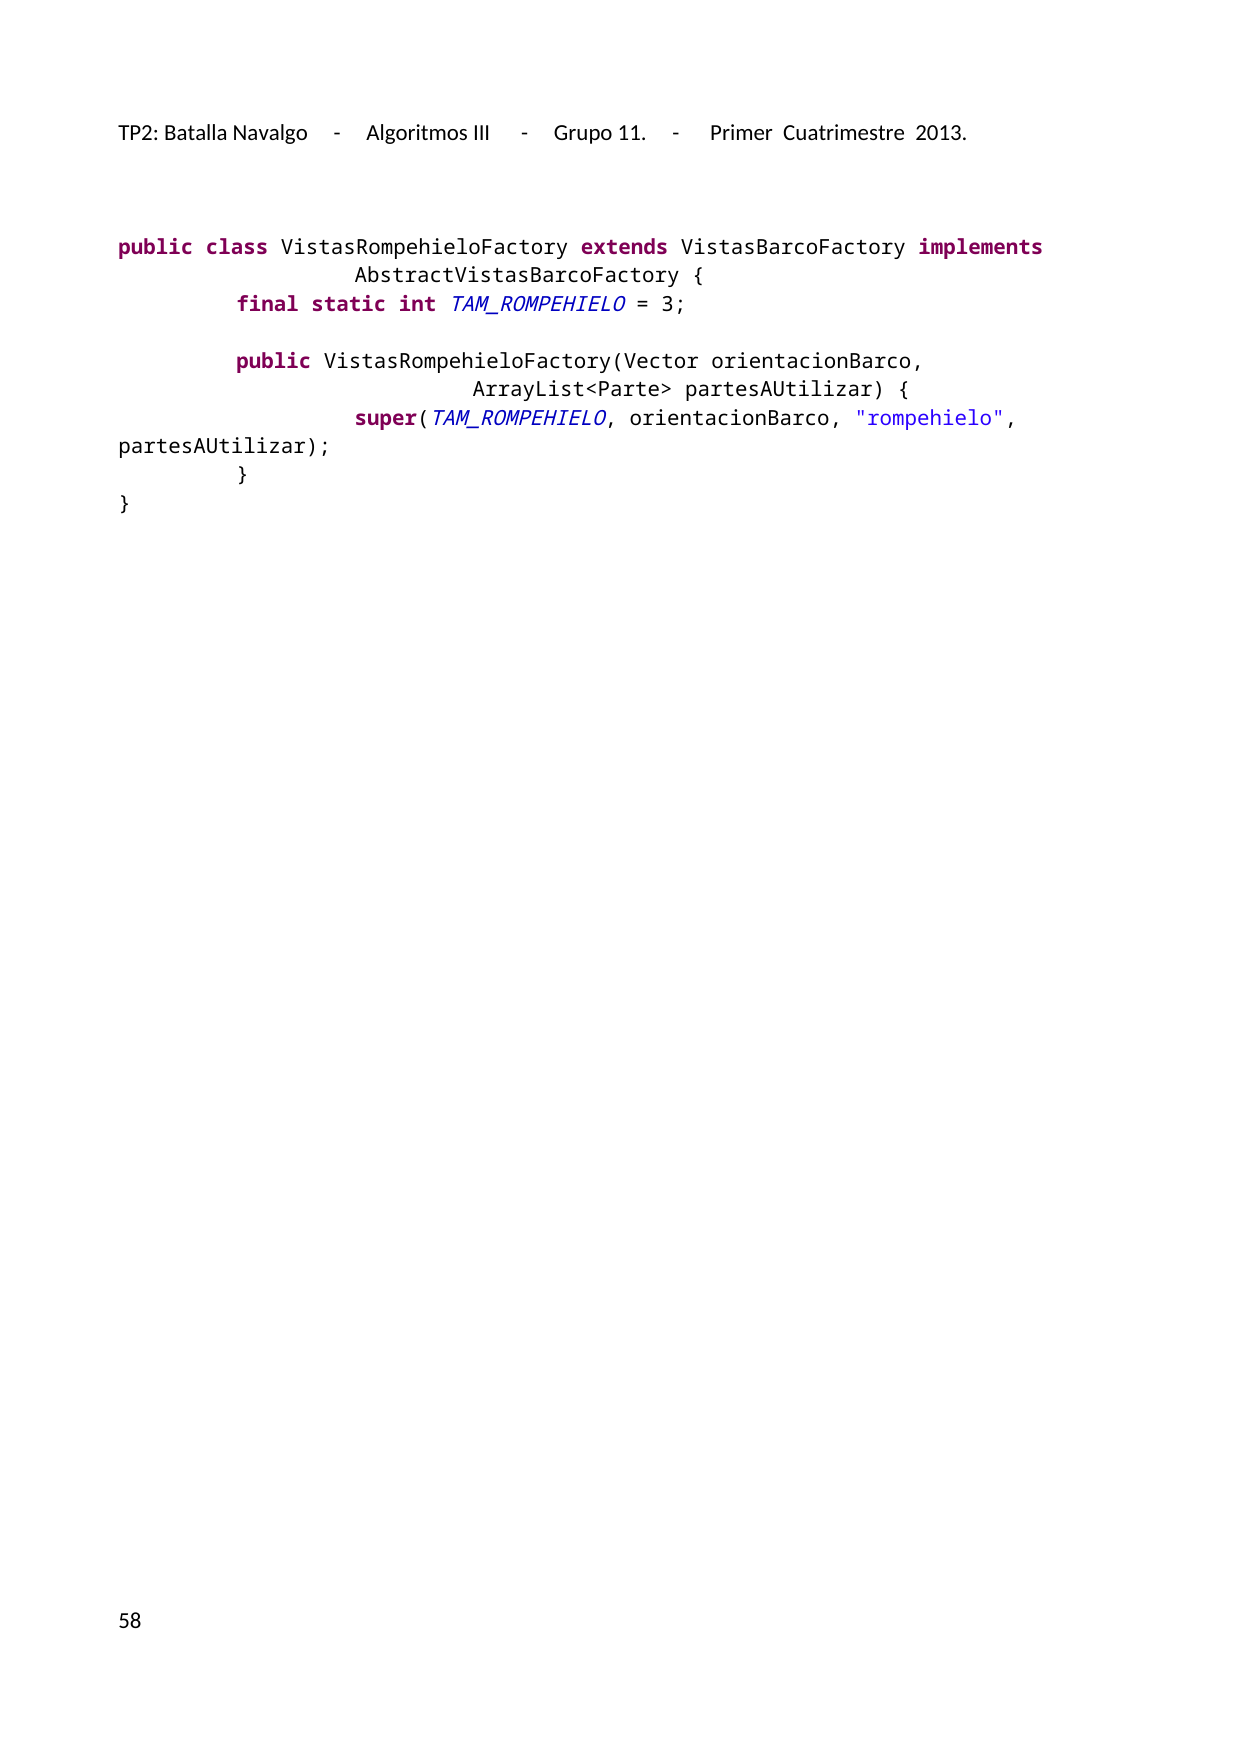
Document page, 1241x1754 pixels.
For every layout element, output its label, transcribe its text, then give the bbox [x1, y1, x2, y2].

text } [118, 488, 1122, 516]
text AbstractVistasBarcoFactory { [118, 261, 1122, 289]
text } [118, 459, 1122, 488]
text public class VistasRompehieloFactory extends VistasBarcoFactory implements [118, 232, 1122, 261]
text super(TAM_ROMPEHIELO, orientacionBarco, "rompehielo", partesAUtilizar); [118, 403, 1122, 459]
text final static int TAM_ROMPEHIELO = 3; [118, 289, 1122, 317]
text public VistasRompehieloFactory(Vector orientacionBarco, [118, 346, 1122, 374]
text ArrayList<Parte> partesAUtilizar) { [118, 374, 1122, 403]
